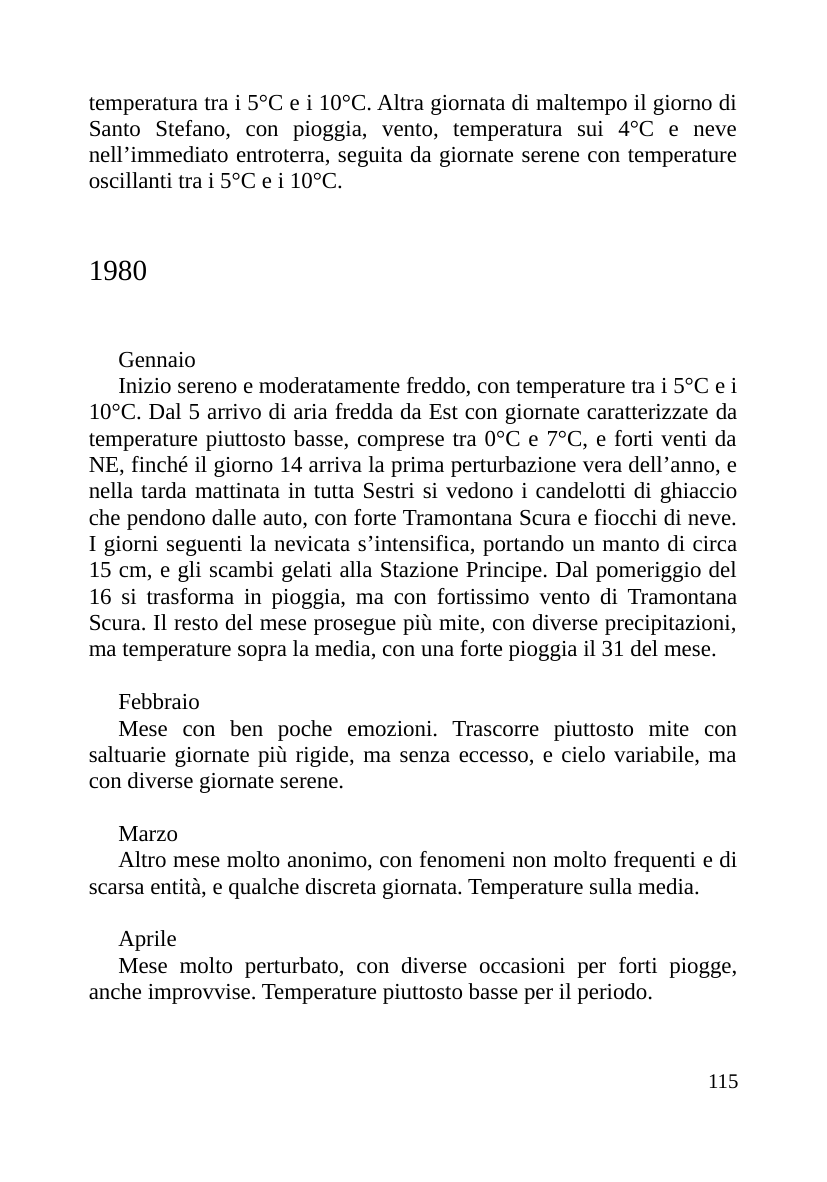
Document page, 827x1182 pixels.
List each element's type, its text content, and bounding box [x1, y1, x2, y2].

text Mese con ben poche emozioni. Trascorre piuttosto mite con saltuarie giornate più rigide, ma senza eccesso, e cielo variabile, ma con diverse giornate serene. [88, 714, 738, 794]
text Mese molto perturbato, con diverse occasioni per forti piogge, anche improvvise. Temperature piuttosto basse per il periodo. [88, 952, 738, 1004]
text Marzo [88, 820, 738, 846]
text temperatura tra i 5°C e i 10°C. Altra giornata di maltempo il giorno di Santo Stefano, con pioggia, vento, temperatura sui 4°C e neve nell’immediato entroterra, seguita da giornate serene con temperature oscillanti tra i 5°C e i 10°C. [88, 88, 738, 194]
text Altro mese molto anonimo, con fenomeni non molto frequenti e di scarsa entità, e qualche discreta giornata. Temperature sulla media. [88, 846, 738, 899]
text Inizio sereno e moderatamente freddo, con temperature tra i 5°C e i 10°C. Dal 5 arrivo di aria fredda da Est con giornate caratterizzate da temperature piuttosto basse, comprese tra 0°C e 7°C, e forti venti da NE, finché il giorno 14 arriva la prima perturbazione vera dell’anno, e nella tarda mattinata in tutta Sestri si vedono i candelotti di ghiaccio che pendono dalle auto, con forte Tramontana Scura e fiocchi di neve. I giorni seguenti la nevicata s’intensifica, portando un manto di circa 15 cm, e gli scambi gelati alla Stazione Principe. Dal pomeriggio del 16 si trasforma in pioggia, ma con fortissimo vento di Tramontana Scura. Il resto del mese prosegue più mite, con diverse precipitazioni, ma temperature sopra la media, con una forte pioggia il 31 del mese. [88, 372, 738, 662]
text Aprile [88, 925, 738, 952]
subtitle 1980 [88, 253, 738, 287]
text Gennaio [88, 346, 738, 372]
text Febbraio [88, 688, 738, 714]
